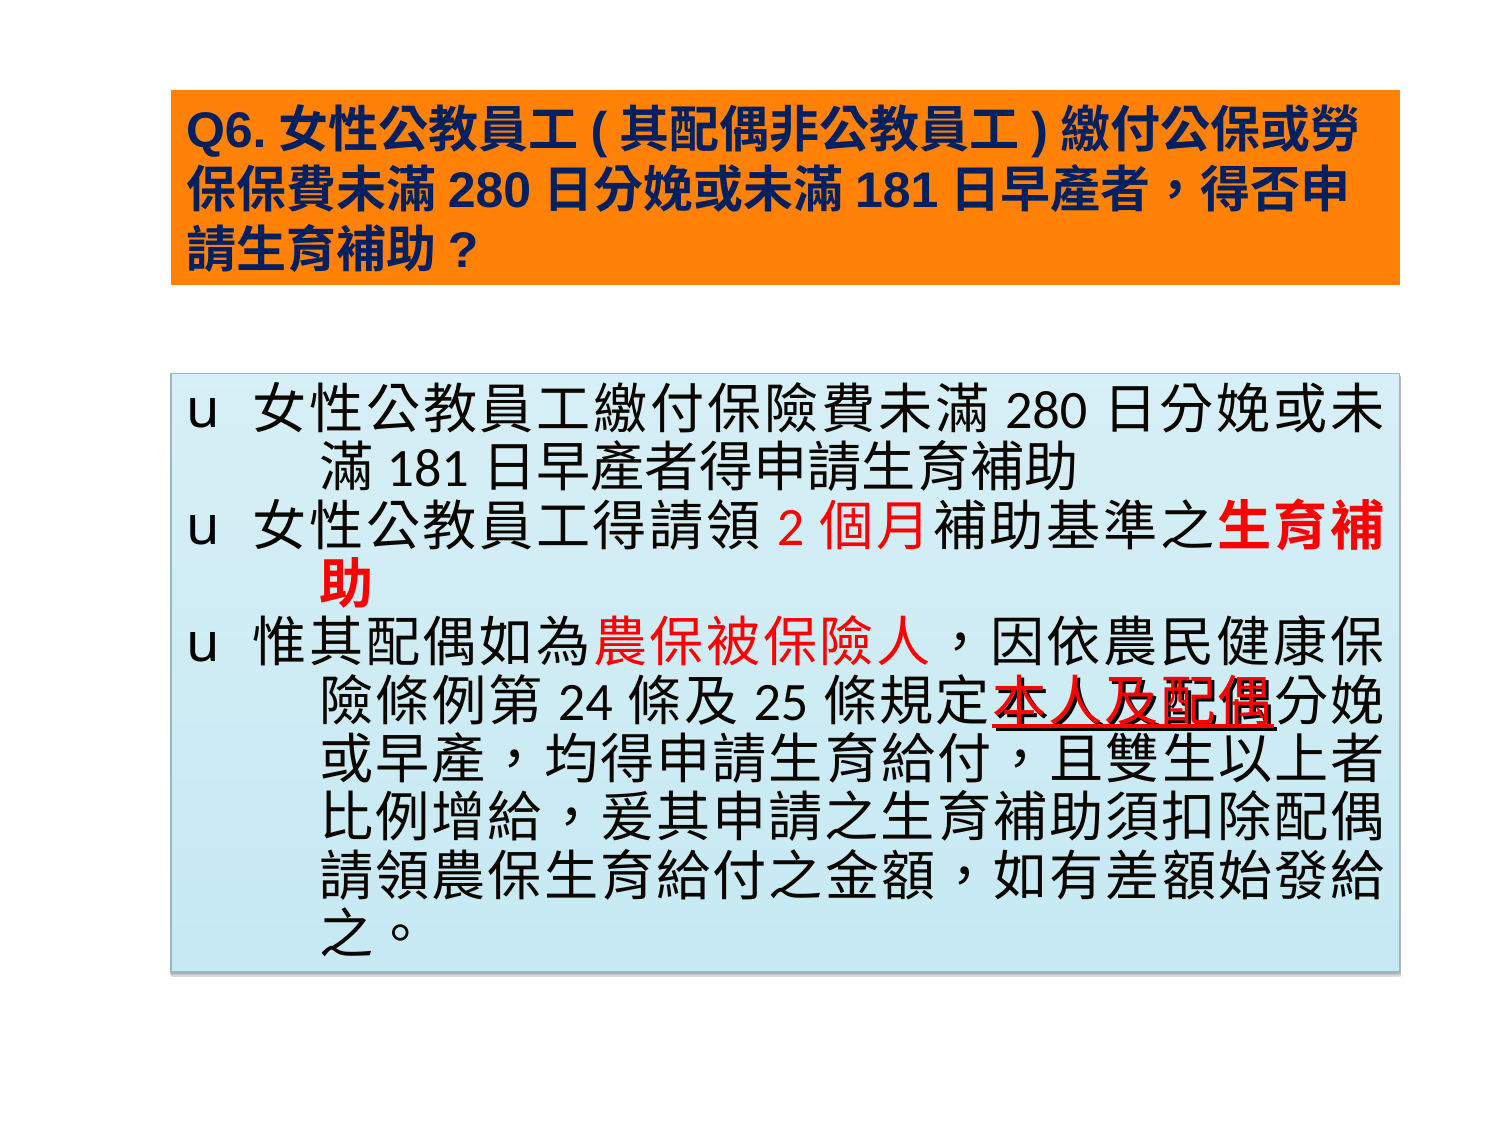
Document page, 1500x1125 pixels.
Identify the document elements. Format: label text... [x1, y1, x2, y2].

text_box 女性公教員工繳付保險費未滿280日分娩或未滿181日早產者得申請生育補助 女性公教員工得請領2個月補助基準之生育補助 惟其配偶如為農保被保險人，因依農民健康保險條例第24條及25條規定本人及配偶分娩或早產，均得申請生育給付，且雙生以上者比例增給，爰其申請之生育補助須扣除配偶請領農保生育給付之金額，如有差額始發給之。 [171, 373, 1400, 972]
text_box Q6.女性公教員工(其配偶非公教員工)繳付公保或勞保保費未滿280日分娩或未滿181日早產者，得否申請生育補助? [171, 90, 1400, 285]
